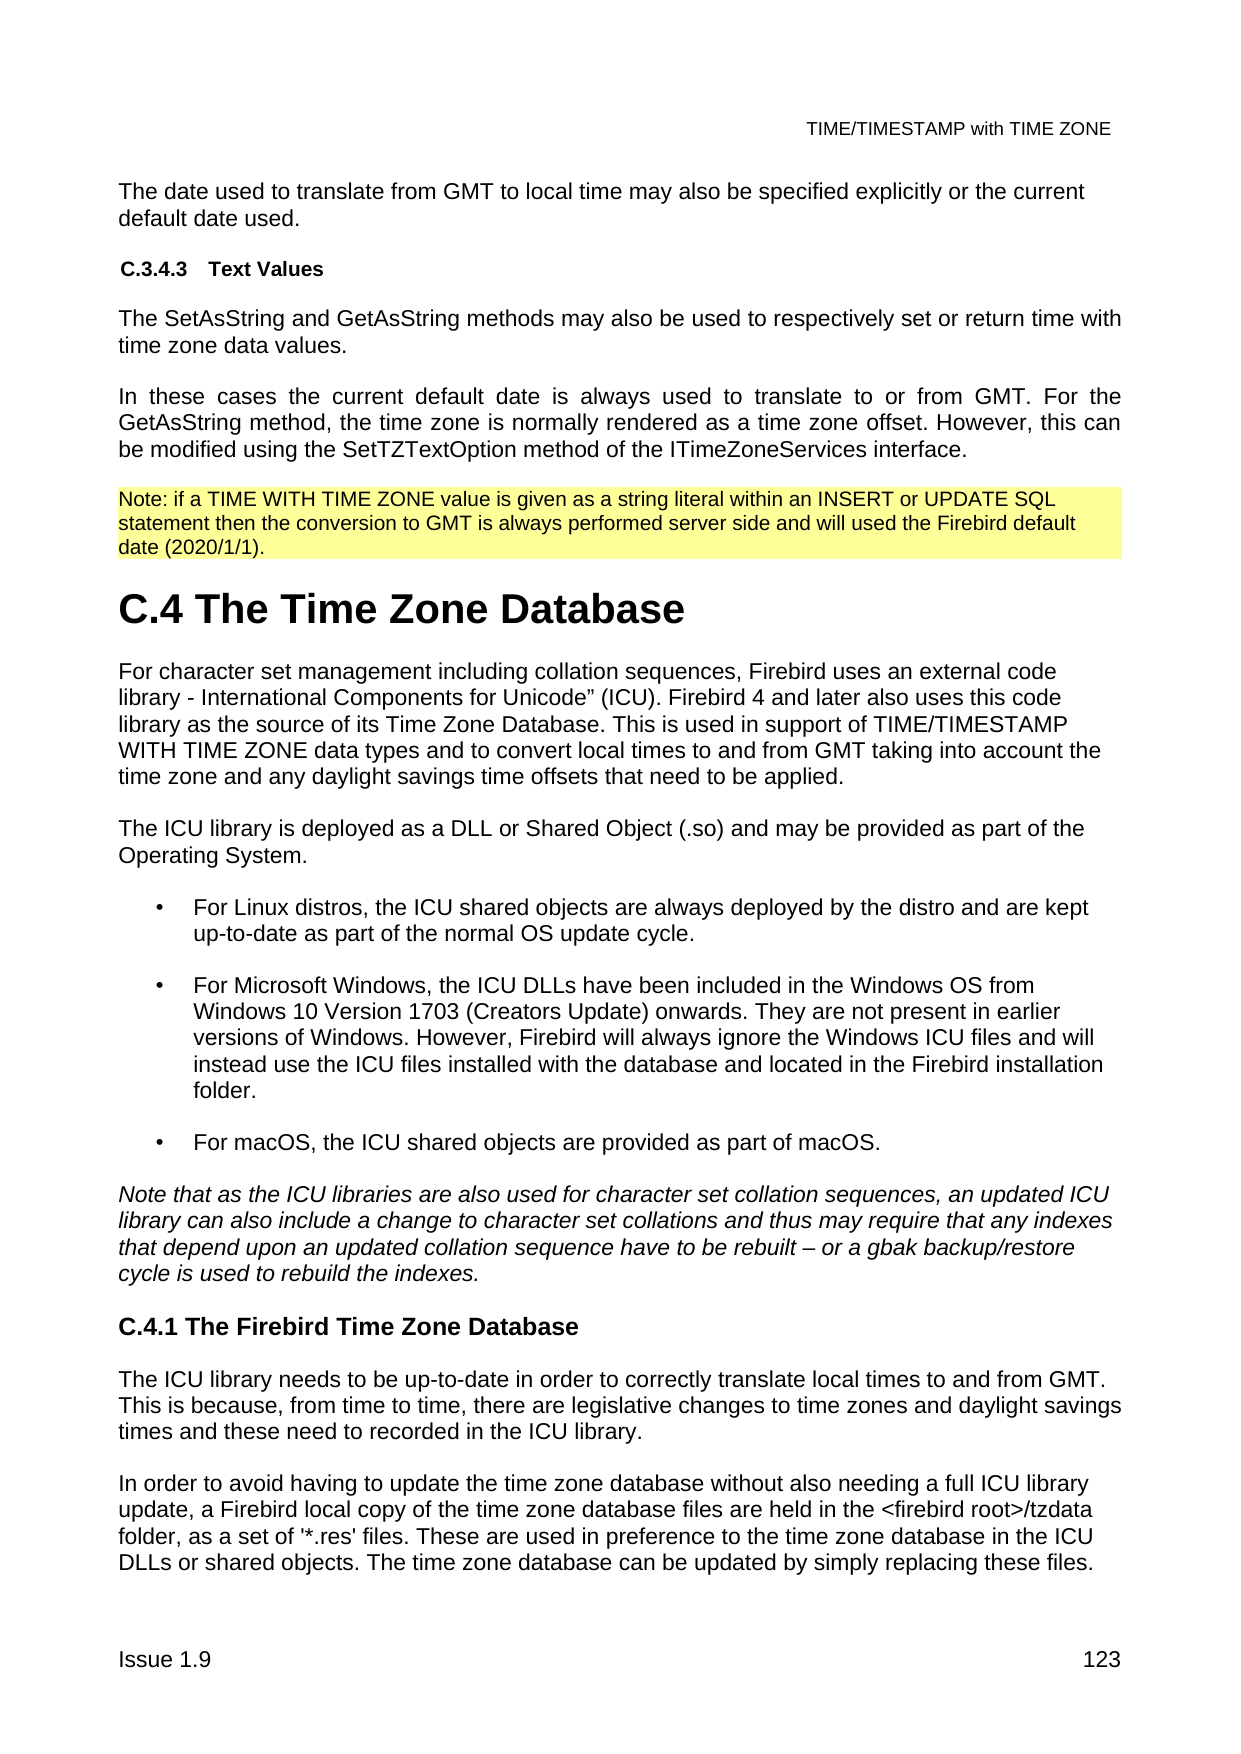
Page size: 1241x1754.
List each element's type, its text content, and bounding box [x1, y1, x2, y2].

text In order to avoid having to update the time zone database without also needing a full ICU library update, a Firebird local copy of the time zone database files are held in the <firebird root>/tzdata folder, as a set of '*.res' files. These are used in preference to the time zone database in the ICU DLLs or shared objects. The time zone database can be updated by simply replacing these files. [118, 1470, 1122, 1576]
text Note: if a TIME WITH TIME ZONE value is given as a string literal within an INSERT or UPDATE SQL statement then the conversion to GMT is always performed server side and will used the Firebird default date (2020/1/1). [118, 487, 1122, 559]
list For macOS, the ICU shared objects are provided as part of macOS. [156, 1129, 1122, 1155]
subtitle The Firebird Time Zone Database [118, 1312, 1122, 1341]
text Note that as the ICU libraries are also used for character set collation sequences, an updated ICU library can also include a change to character set collations and thus may require that any indexes that depend upon an updated collation sequence have to be rebuilt – or a gbak backup/restore cycle is used to rebuild the indexes. [118, 1181, 1122, 1286]
text The ICU library needs to be up-to-date in order to correctly translate local times to and from GMT. This is because, from time to time, there are legislative changes to time zones and daylight savings times and these need to recorded in the ICU library. [118, 1366, 1122, 1444]
text In these cases the current default date is always used to translate to or from GMT. For the GetAsString method, the time zone is normally rendered as a time zone offset. However, this can be modified using the SetTZTextOption method of the ITimeZoneServices interface. [118, 383, 1122, 462]
text The date used to translate from GMT to local time may also be specified explicitly or the current default date used. [118, 178, 1122, 231]
text The SetAsString and GetAsString methods may also be used to respectively set or return time with time zone data values. [118, 305, 1122, 358]
text For character set management including collation sequences, Firebird uses an external code library - International Components for Unicode” (ICU). Firebird 4 and later also uses this code library as the source of its Time Zone Database. This is used in support of TIME/TIMESTAMP WITH TIME ZONE data types and to convert local times to and from GMT taking into account the time zone and any daylight savings time offsets that need to be applied. [118, 658, 1122, 790]
list Text Values [118, 256, 1122, 280]
list For Microsoft Windows, the ICU DLLs have been included in the Windows OS from Windows 10 Version 1703 (Creators Update) onwards. They are not present in earlier versions of Windows. However, Firebird will always ignore the Windows ICU files and will instead use the ICU files installed with the database and located in the Firebird installation folder. [156, 972, 1122, 1103]
list For Linux distros, the ICU shared objects are always deployed by the distro and are kept up-to-date as part of the normal OS update cycle. [156, 893, 1122, 946]
text The ICU library is deployed as a DLL or Shared Object (.so) and may be provided as part of the Operating System. [118, 815, 1122, 868]
subtitle The Time Zone Database [118, 584, 1122, 632]
